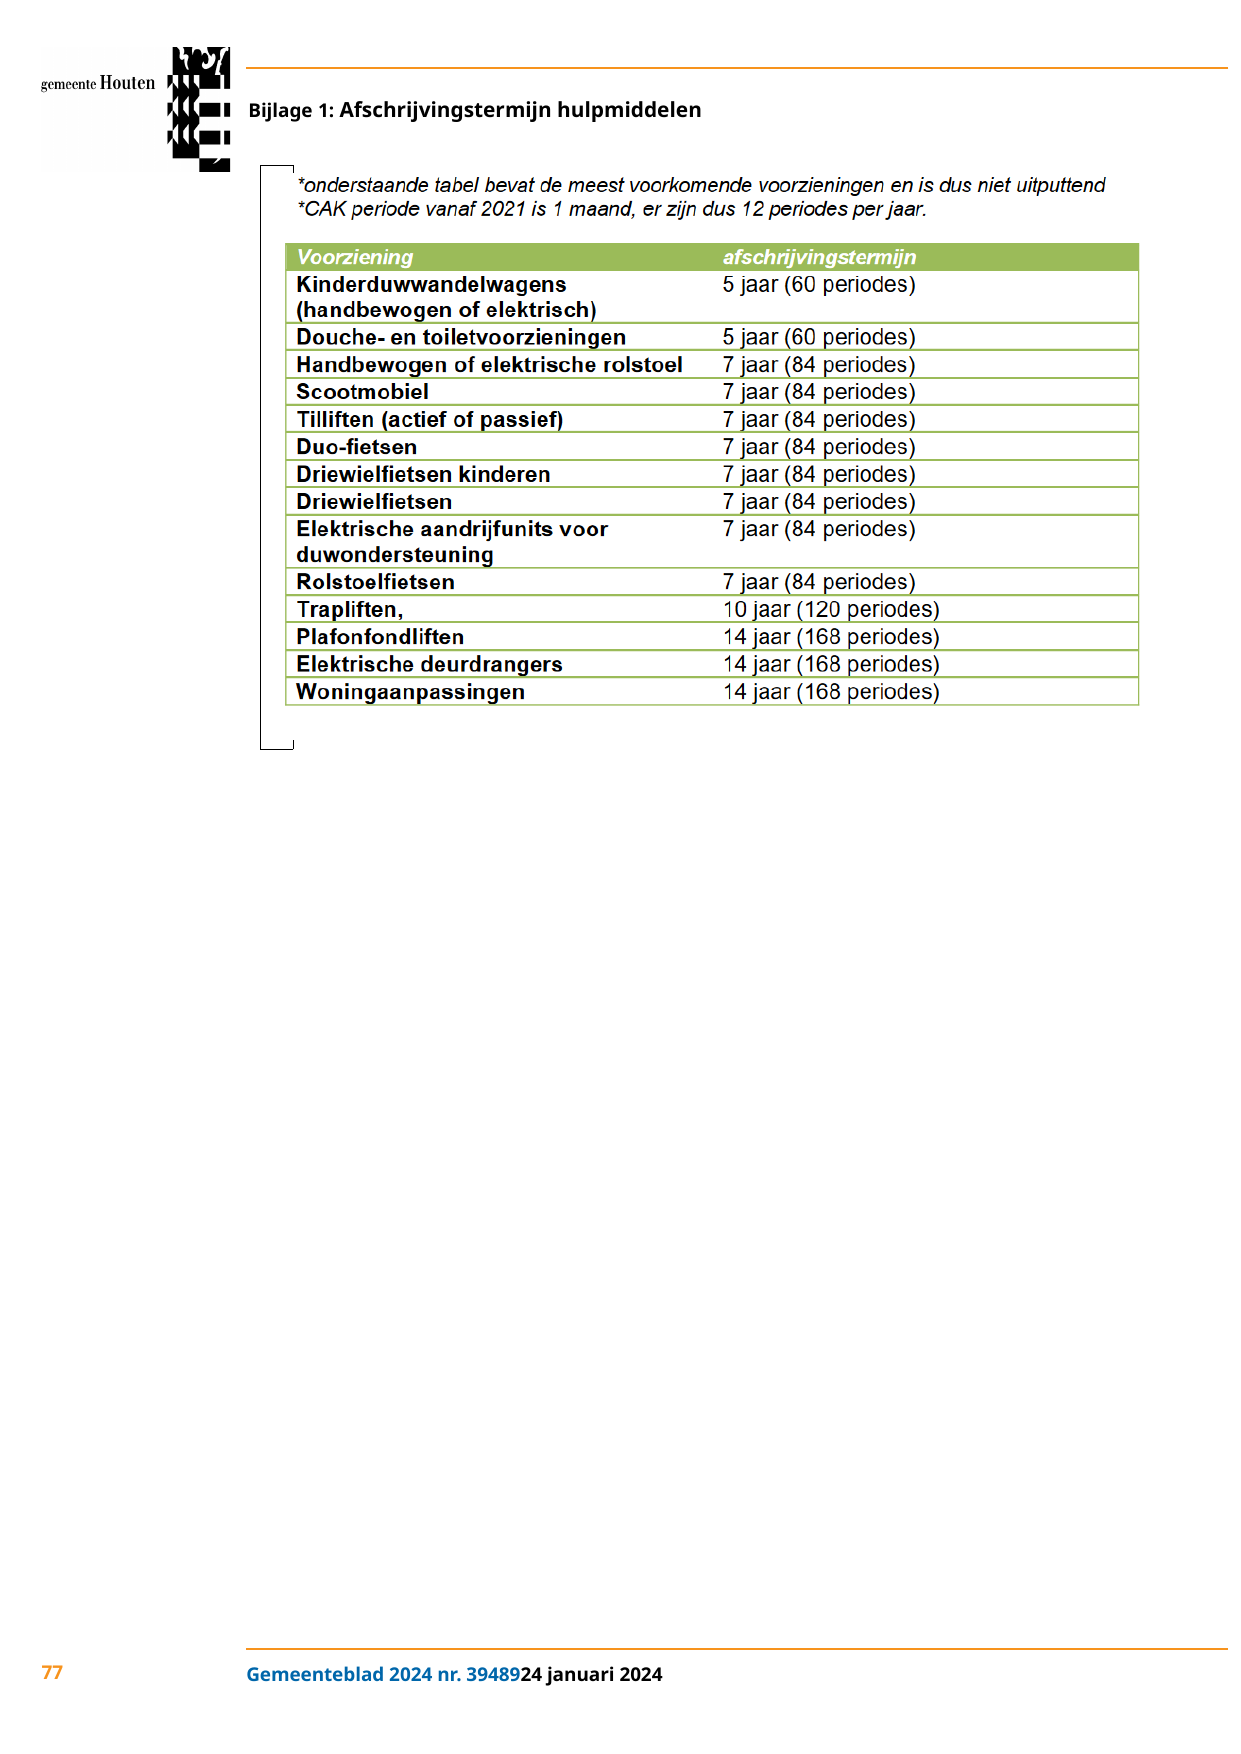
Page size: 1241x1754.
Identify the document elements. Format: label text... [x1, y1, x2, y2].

picture [41, 47, 231, 172]
text Bijlage 1: Afschrijvingstermijn hulpmiddelen [248, 95, 1152, 123]
picture [268, 173, 1173, 740]
